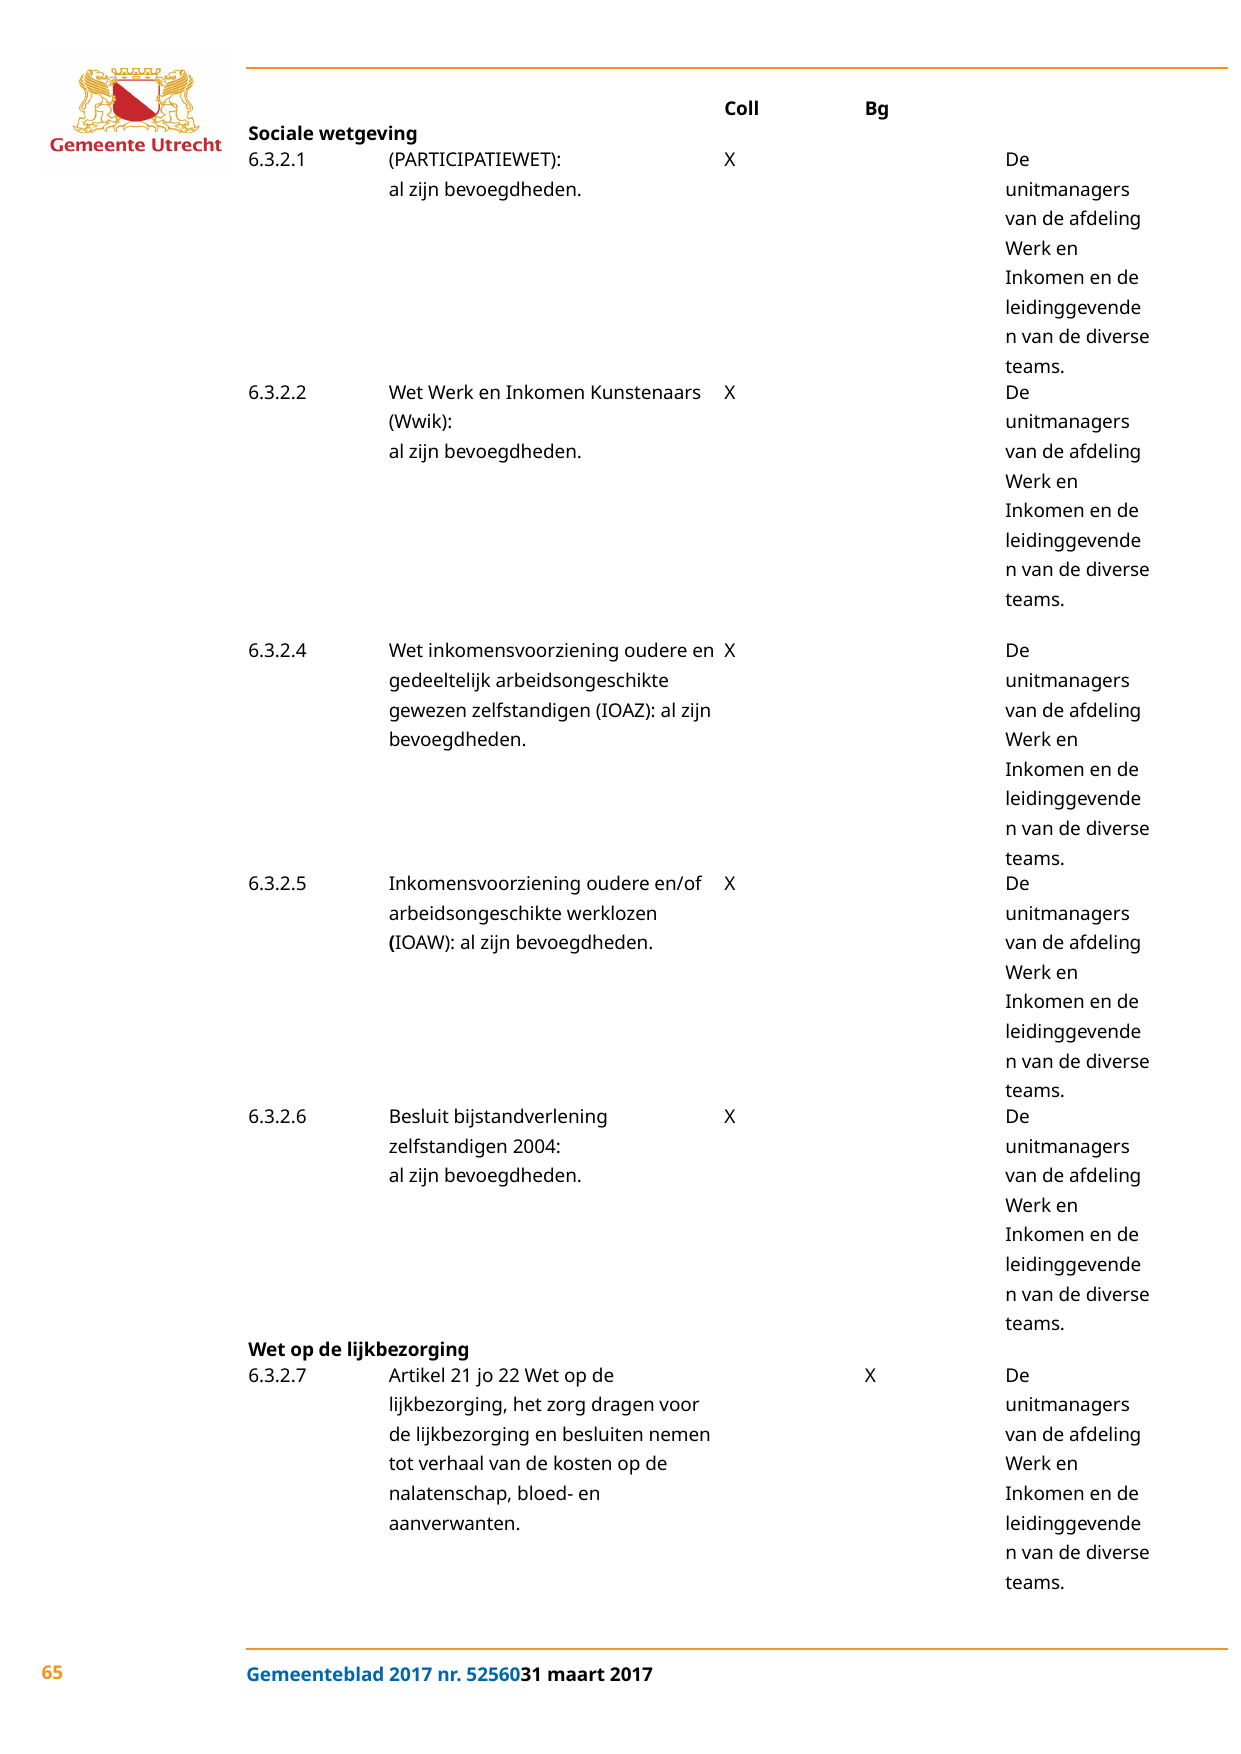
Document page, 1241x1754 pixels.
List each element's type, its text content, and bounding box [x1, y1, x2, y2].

table_cell De unitmanagers van de afdeling Werk en Inkomen en de leidinggevenden van de diverse teams. [1005, 1103, 1152, 1336]
table_cell [865, 612, 1005, 638]
table_cell 6.3.2.1 [248, 146, 388, 379]
table_cell 6.3.2.6 [248, 1103, 388, 1336]
table_cell [724, 612, 864, 638]
table_cell De unitmanagers van de afdeling Werk en Inkomen en de leidinggevenden van de diverse teams. [1005, 379, 1152, 612]
table_cell Besluit bijstandverlening zelfstandigen 2004: al zijn bevoegdheden. [389, 1103, 724, 1336]
table_cell X [724, 1103, 864, 1336]
table_cell Bg [865, 95, 1005, 121]
table_cell [1005, 95, 1152, 121]
table_cell X [724, 146, 864, 379]
table_cell Wet op de lijkbezorging [248, 1336, 1152, 1362]
table_cell 6.3.2.5 [248, 870, 388, 1103]
table_cell [248, 612, 388, 638]
table_cell X [724, 638, 864, 870]
table_cell [389, 95, 724, 121]
table_cell De unitmanagers van de afdeling Werk en Inkomen en de leidinggevenden van de diverse teams. [1005, 1362, 1152, 1594]
table_cell Wet inkomensvoorziening oudere en gedeeltelijk arbeidsongeschikte gewezen zelfstandigen (IOAZ): al zijn bevoegdheden. [389, 638, 724, 870]
table_cell [389, 612, 724, 638]
table_cell 6.3.2.2 [248, 379, 388, 612]
table_cell [865, 638, 1005, 870]
table_cell De unitmanagers van de afdeling Werk en Inkomen en de leidinggevenden van de diverse teams. [1005, 638, 1152, 870]
table_cell Artikel 21 jo 22 Wet op de lijkbezorging, het zorg dragen voor de lijkbezorging en besluiten nemen tot verhaal van de kosten op de nalatenschap, bloed- en aanverwanten. [389, 1362, 724, 1594]
table_cell 6.3.2.7 [248, 1362, 388, 1594]
table_cell [724, 1362, 864, 1594]
picture [41, 47, 231, 172]
table_cell X [724, 379, 864, 612]
table_cell [865, 379, 1005, 612]
table_cell (PARTICIPATIEWET): al zijn bevoegdheden. [389, 146, 724, 379]
table_cell Sociale wetgeving [248, 121, 1152, 146]
table_cell Coll [724, 95, 864, 121]
table_cell [865, 870, 1005, 1103]
table_cell X [724, 870, 864, 1103]
table_cell [865, 1103, 1005, 1336]
table_cell Inkomensvoorziening oudere en/of arbeidsongeschikte werklozen (IOAW): al zijn bevoegdheden. [389, 870, 724, 1103]
table_cell [1005, 612, 1152, 638]
table_cell De unitmanagers van de afdeling Werk en Inkomen en de leidinggevenden van de diverse teams. [1005, 146, 1152, 379]
table_cell De unitmanagers van de afdeling Werk en Inkomen en de leidinggevenden van de diverse teams. [1005, 870, 1152, 1103]
table_cell [248, 95, 388, 121]
table_cell Wet Werk en Inkomen Kunstenaars (Wwik): al zijn bevoegdheden. [389, 379, 724, 612]
table_cell [865, 146, 1005, 379]
table_cell X [865, 1362, 1005, 1594]
table_cell 6.3.2.4 [248, 638, 388, 870]
